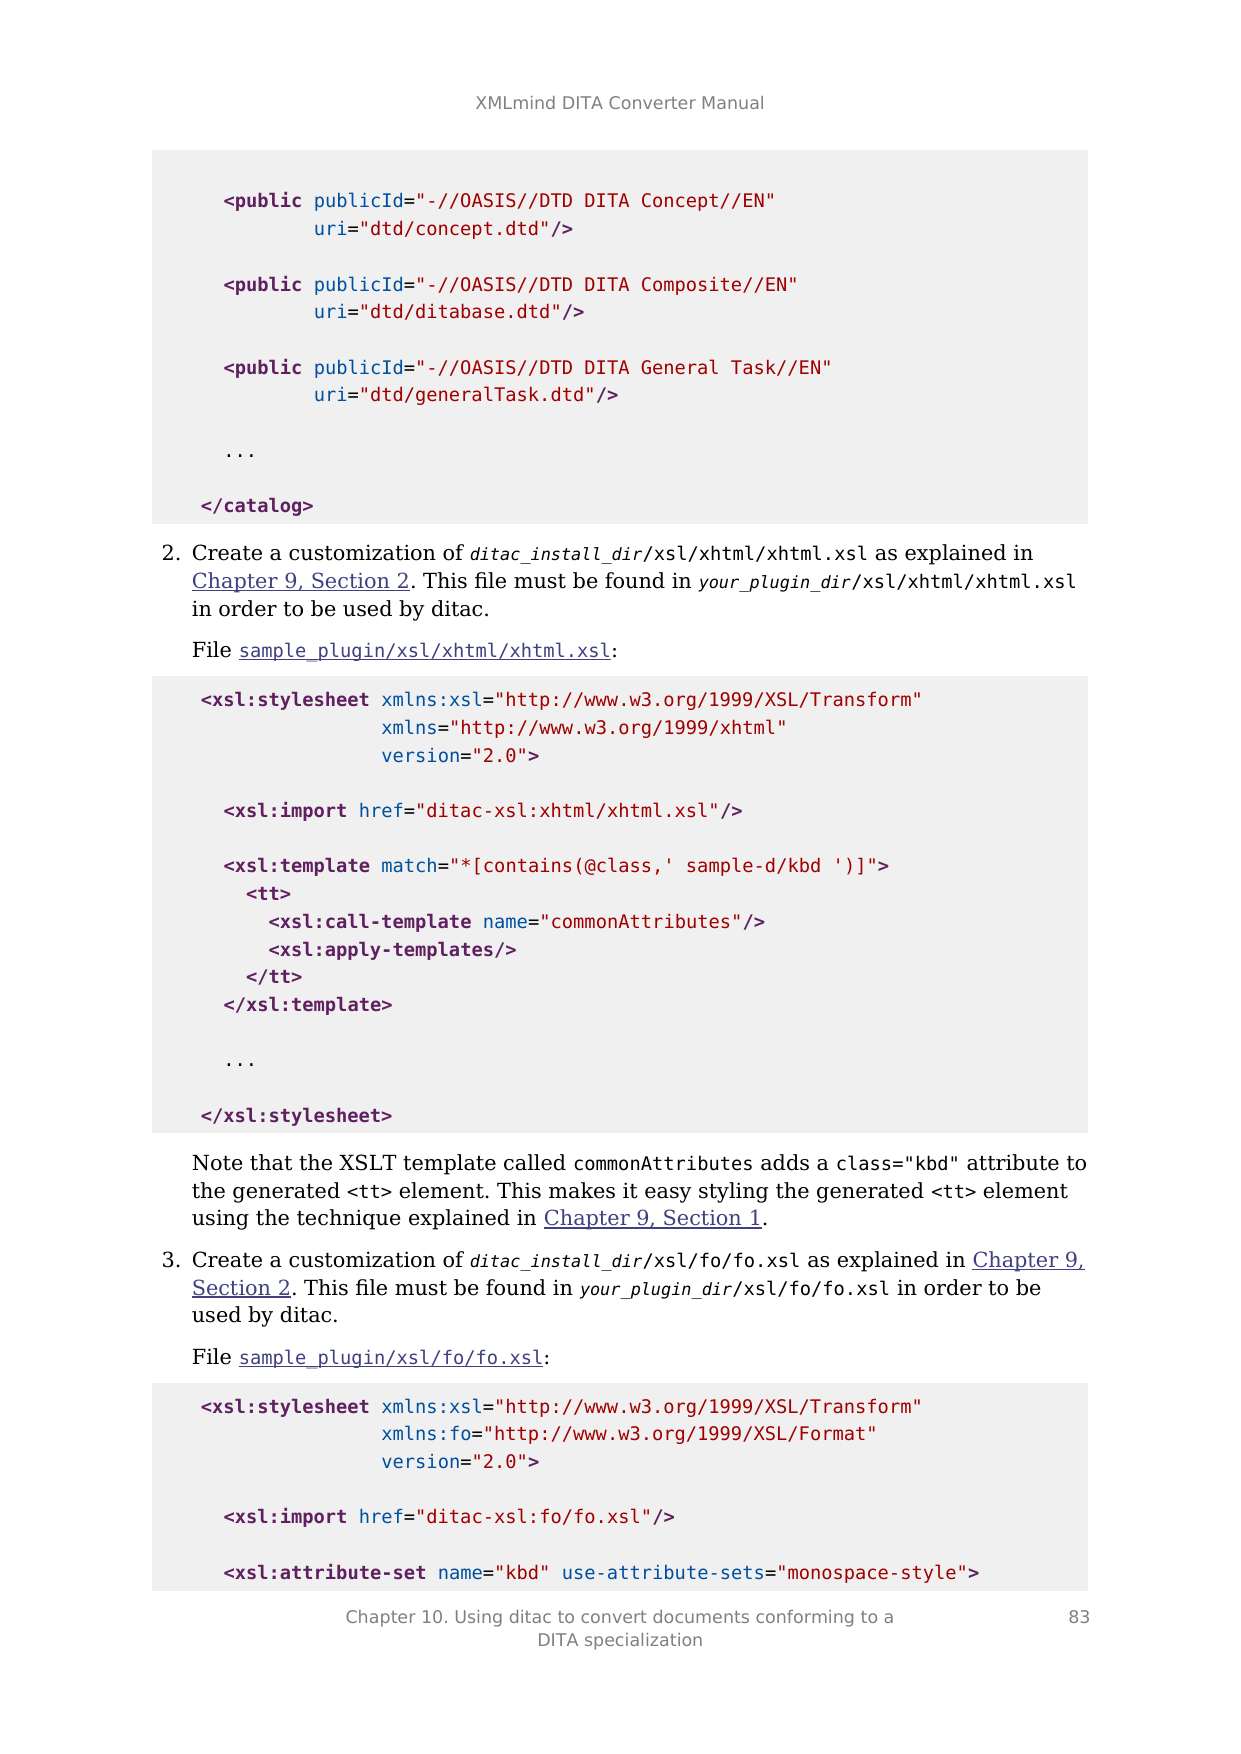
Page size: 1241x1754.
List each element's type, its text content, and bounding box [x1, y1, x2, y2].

list Note that the XSLT template called commonAttributes adds a class="kbd" attribute to the generated <tt> element. This makes it easy styling the generated <tt> element using the technique explained in Chapter 9, Section 1. [150, 1147, 1090, 1231]
list <xsl:stylesheet xmlns:xsl="http://www.w3.org/1999/XSL/Transform" xmlns:fo="http://www.w3.org/1999/XSL/Format" version="2.0"> <xsl:import href="ditac-xsl:fo/fo.xsl"/> <xsl:attribute-set name="kbd" use-attribute-sets="monospace-style"> [152, 1383, 1088, 1591]
list Create a customization of ditac_install_dir/xsl/xhtml/xhtml.xsl as explained in Chapter 9, Section 2. This file must be found in your_plugin_dir/xsl/xhtml/xhtml.xsl in order to be used by ditac. [150, 538, 1090, 621]
list Create a customization of ditac_install_dir/xsl/fo/fo.xsl as explained in Chapter 9, Section 2. This file must be found in your_plugin_dir/xsl/fo/fo.xsl in order to be used by ditac. [150, 1244, 1090, 1327]
list <xsl:stylesheet xmlns:xsl="http://www.w3.org/1999/XSL/Transform" xmlns="http://www.w3.org/1999/xhtml" version="2.0"> <xsl:import href="ditac-xsl:xhtml/xhtml.xsl"/> <xsl:template match="*[contains(@class,' sample-d/kbd ')]"> <tt> <xsl:call-template name="commonAttributes"/> <xsl:apply-templates/> </tt> </xsl:template> ... </xsl:stylesheet> [152, 676, 1088, 1133]
list <public publicId="-//OASIS//DTD DITA Concept//EN" uri="dtd/concept.dtd"/> <public publicId="-//OASIS//DTD DITA Composite//EN" uri="dtd/ditabase.dtd"/> <public publicId="-//OASIS//DTD DITA General Task//EN" uri="dtd/generalTask.dtd"/> ... </catalog> [152, 150, 1088, 524]
list File sample_plugin/xsl/xhtml/xhtml.xsl: [150, 635, 1090, 662]
list File sample_plugin/xsl/fo/fo.xsl: [150, 1341, 1090, 1369]
